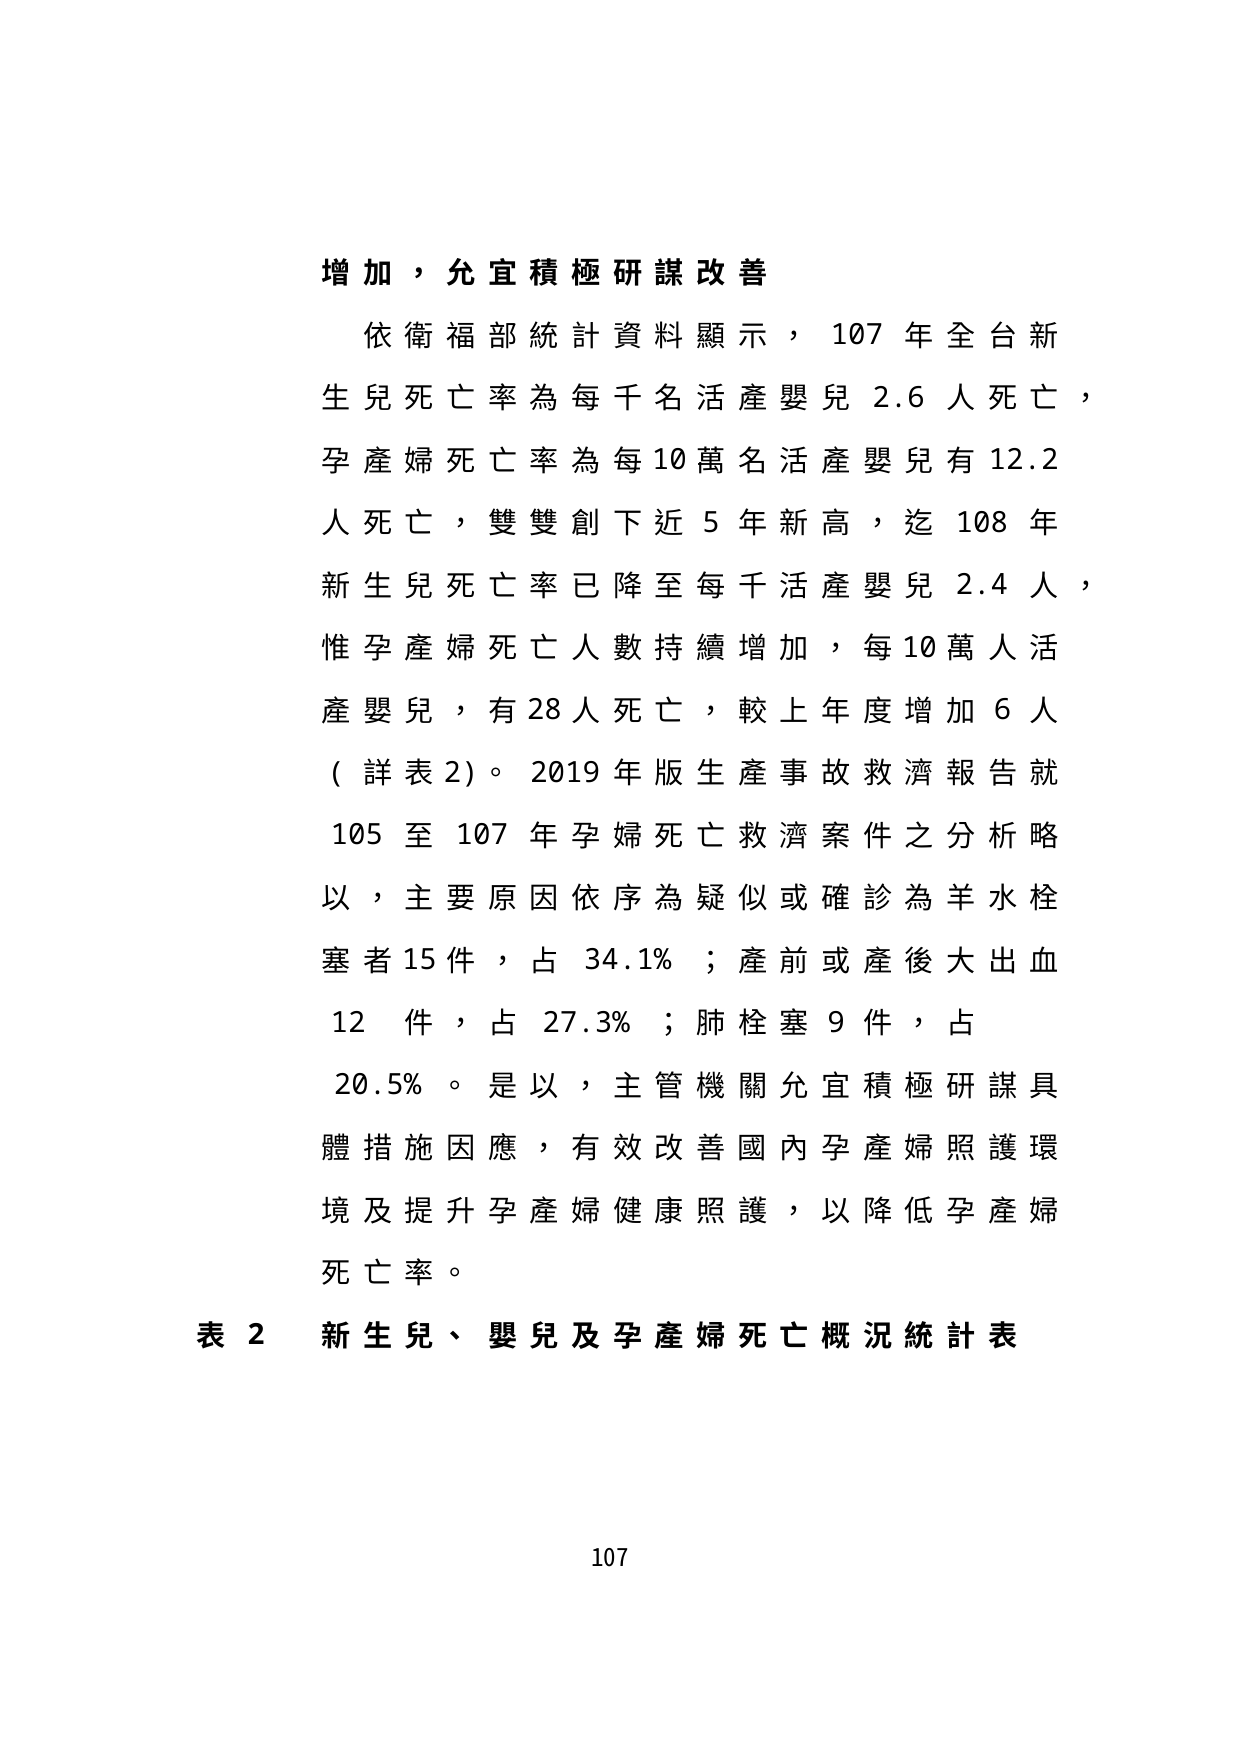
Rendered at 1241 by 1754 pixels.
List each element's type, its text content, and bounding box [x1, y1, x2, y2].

text 表2 新生兒、嬰兒及孕產婦死亡概況統計表 [190, 1292, 1065, 1354]
text 增加，允宜積極研謀改善 [249, 229, 1065, 292]
text 依衛福部統計資料顯示，107年全台新生兒死亡率為每千名活產嬰兒2.6人死亡，孕產婦死亡率為每10萬名活產嬰兒有12.2人死亡，雙雙創下近5年新高，迄108年新生兒死亡率已降至每千活產嬰兒2.4人，惟孕產婦死亡人數持續增加，每10萬人活產嬰兒，有28人死亡，較上年度增加6人(詳表2)。2019年版生產事故救濟報告就105至107年孕婦死亡救濟案件之分析略以，主要原因依序為疑似或確診為羊水栓塞者15件，占34.1%；產前或產後大出血12 件，占27.3%；肺栓塞9件，占20.5%。是以，主管機關允宜積極研謀具體措施因應，有效改善國內孕產婦照護環境及提升孕產婦健康照護，以降低孕產婦死亡率。 [278, 292, 1065, 1292]
